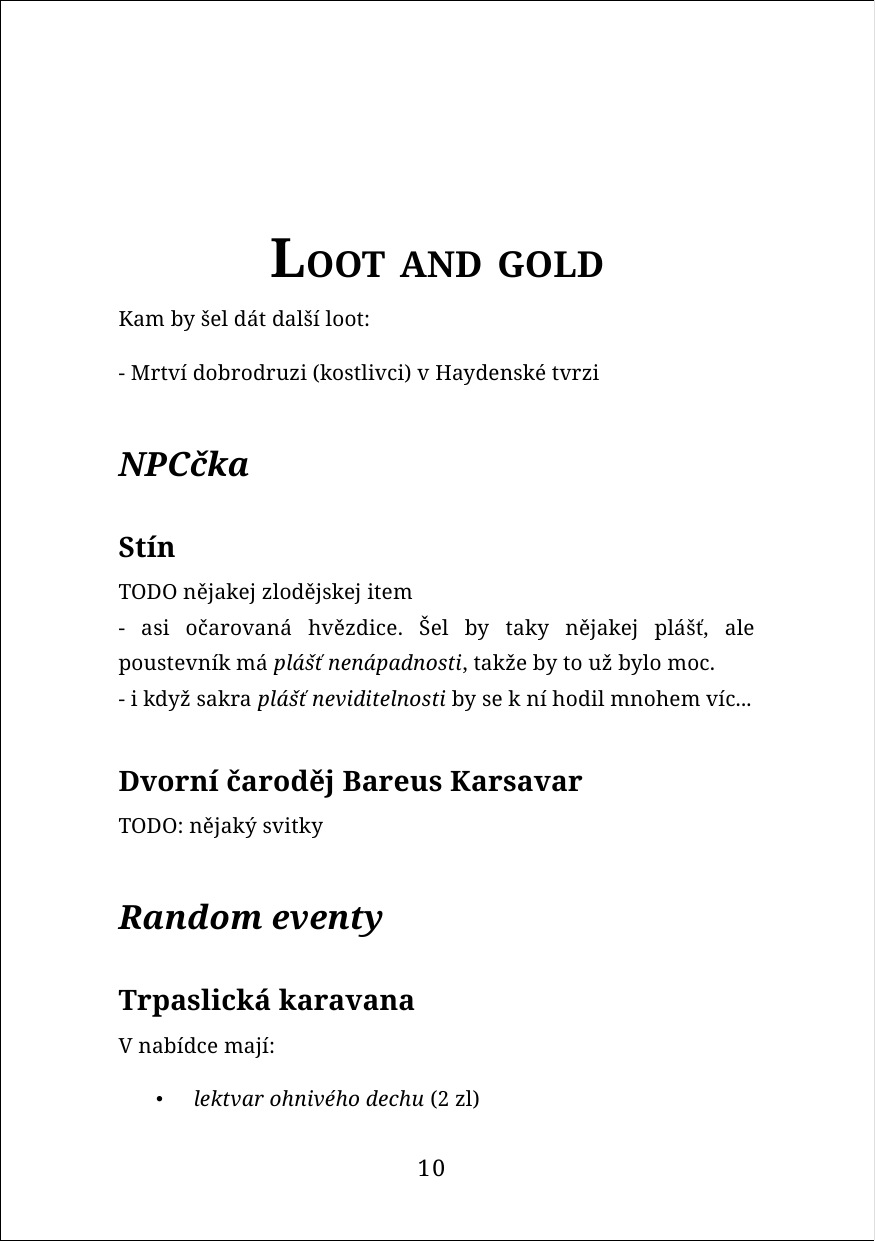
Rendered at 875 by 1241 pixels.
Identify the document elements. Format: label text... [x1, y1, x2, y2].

text V nabídce mají: [118, 1031, 756, 1059]
text Kam by šel dát další loot: [118, 304, 756, 333]
subtitle NPCčka [118, 441, 756, 486]
subtitle Stín [118, 527, 756, 566]
text TODO: nějaký svitky [118, 811, 756, 839]
subtitle Random eventy [118, 894, 756, 939]
subtitle Trpaslická karavana [118, 981, 756, 1019]
list lektvar ohnivého dechu (2 zl) [156, 1084, 756, 1112]
text - Mrtví dobrodruzi (kostlivci) v Haydenské tvrzi [118, 358, 756, 386]
text TODO nějakej zlodějskej item - asi očarovaná hvězdice. Šel by taky nějakej plášť, ale poustevník má plášť nenápadnosti, takže by to už bylo moc. - i když sakra plášť neviditelnosti by se k ní hodil mnohem víc... [118, 577, 756, 712]
subtitle Dvorní čaroděj Bareus Karsavar [118, 761, 756, 799]
subtitle Loot and gold [118, 219, 756, 293]
